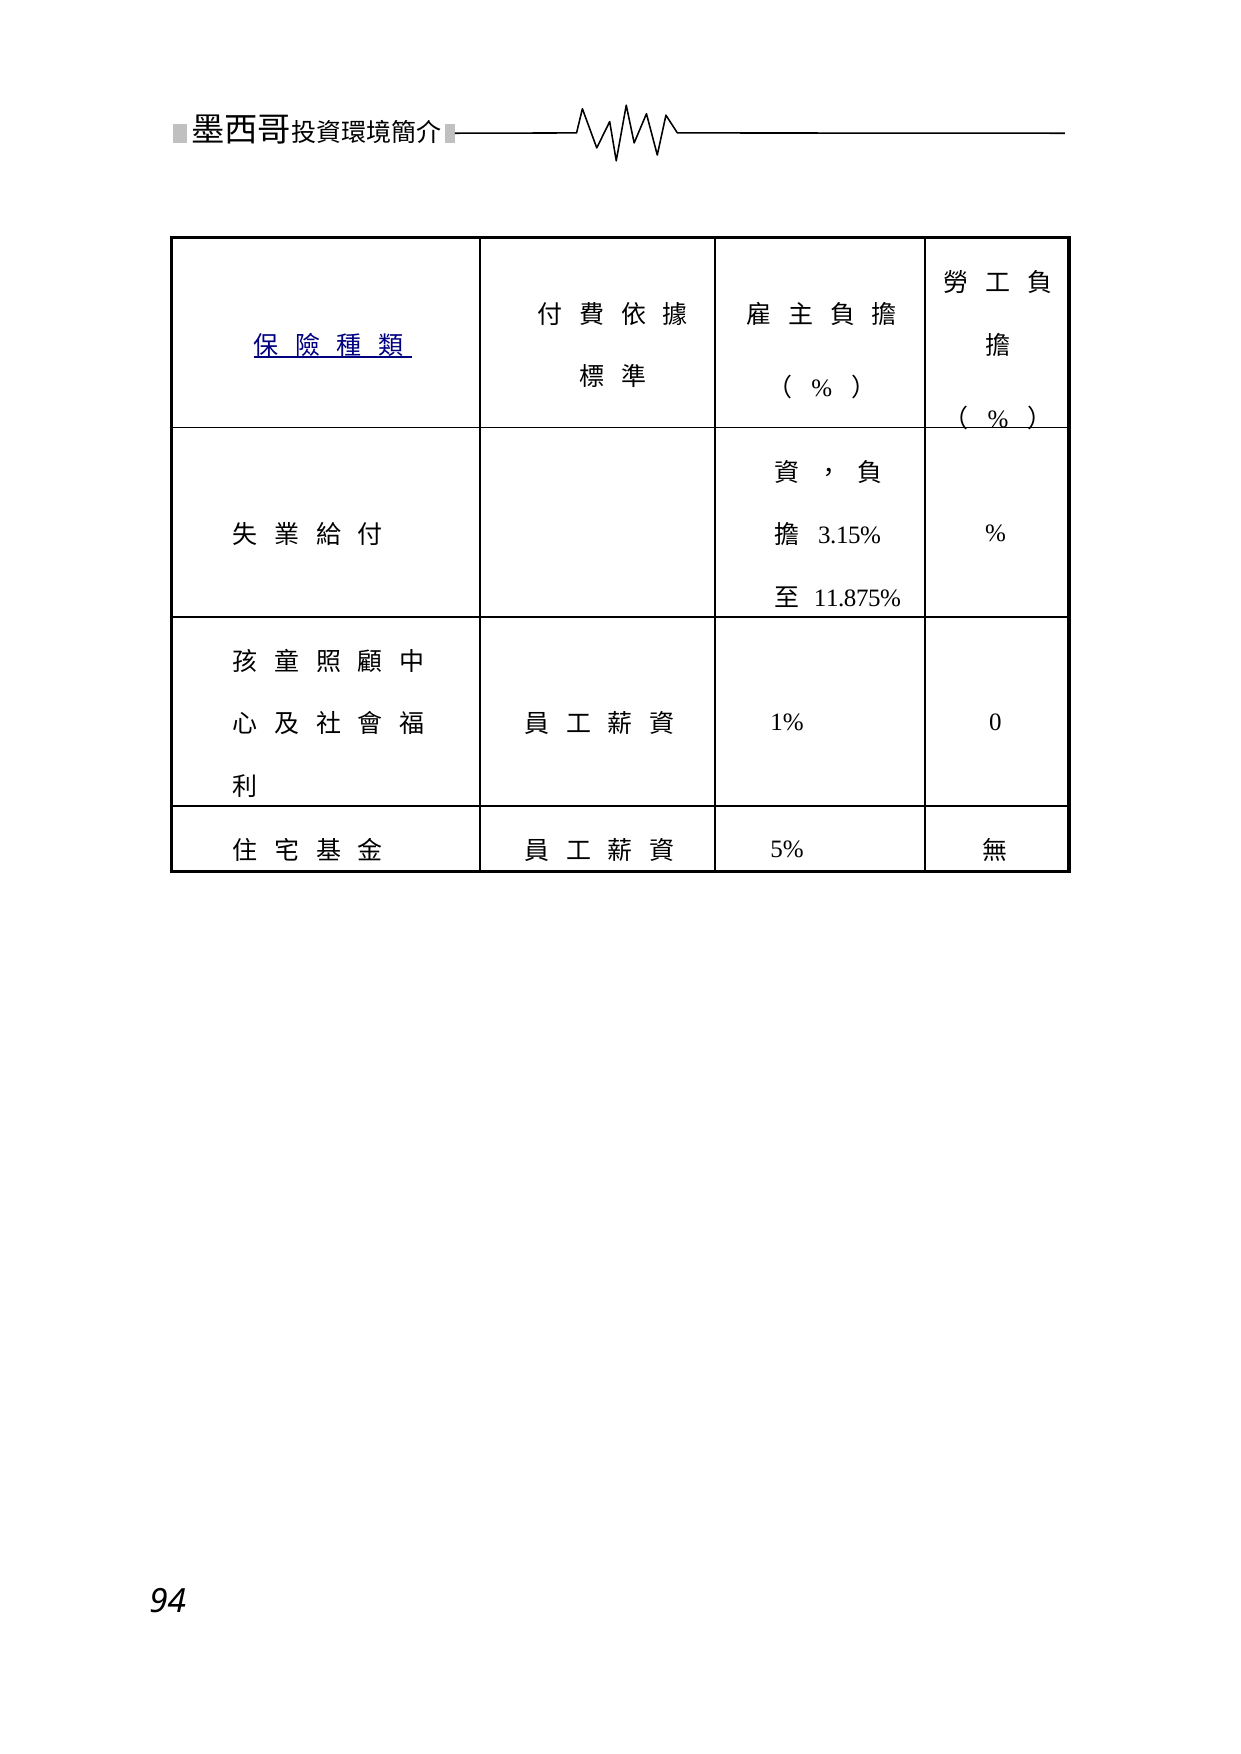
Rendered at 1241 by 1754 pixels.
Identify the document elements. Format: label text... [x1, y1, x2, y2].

table_header 勞工負擔 （%） [926, 239, 1067, 427]
table_cell 無 [926, 807, 1067, 870]
table_cell 孩童照顧中心及社會福利 [173, 618, 479, 805]
table_cell [481, 428, 714, 616]
table_cell 失業給付 [173, 428, 479, 616]
table_cell % [926, 428, 1067, 616]
table_header 保險種類 [173, 239, 479, 427]
table_cell 5% [716, 807, 924, 870]
table_cell 1% [716, 618, 924, 805]
table_header 付費依據標準 [481, 239, 714, 427]
table_cell 0 [926, 618, 1067, 805]
table_cell 員工薪資 [481, 807, 714, 870]
table_cell 住宅基金 [173, 807, 479, 870]
table_cell 員工薪資 [481, 618, 714, 805]
table_header 雇主負擔 （%） [716, 239, 924, 427]
table_cell 資，負擔3.15%至11.875% [716, 428, 924, 616]
